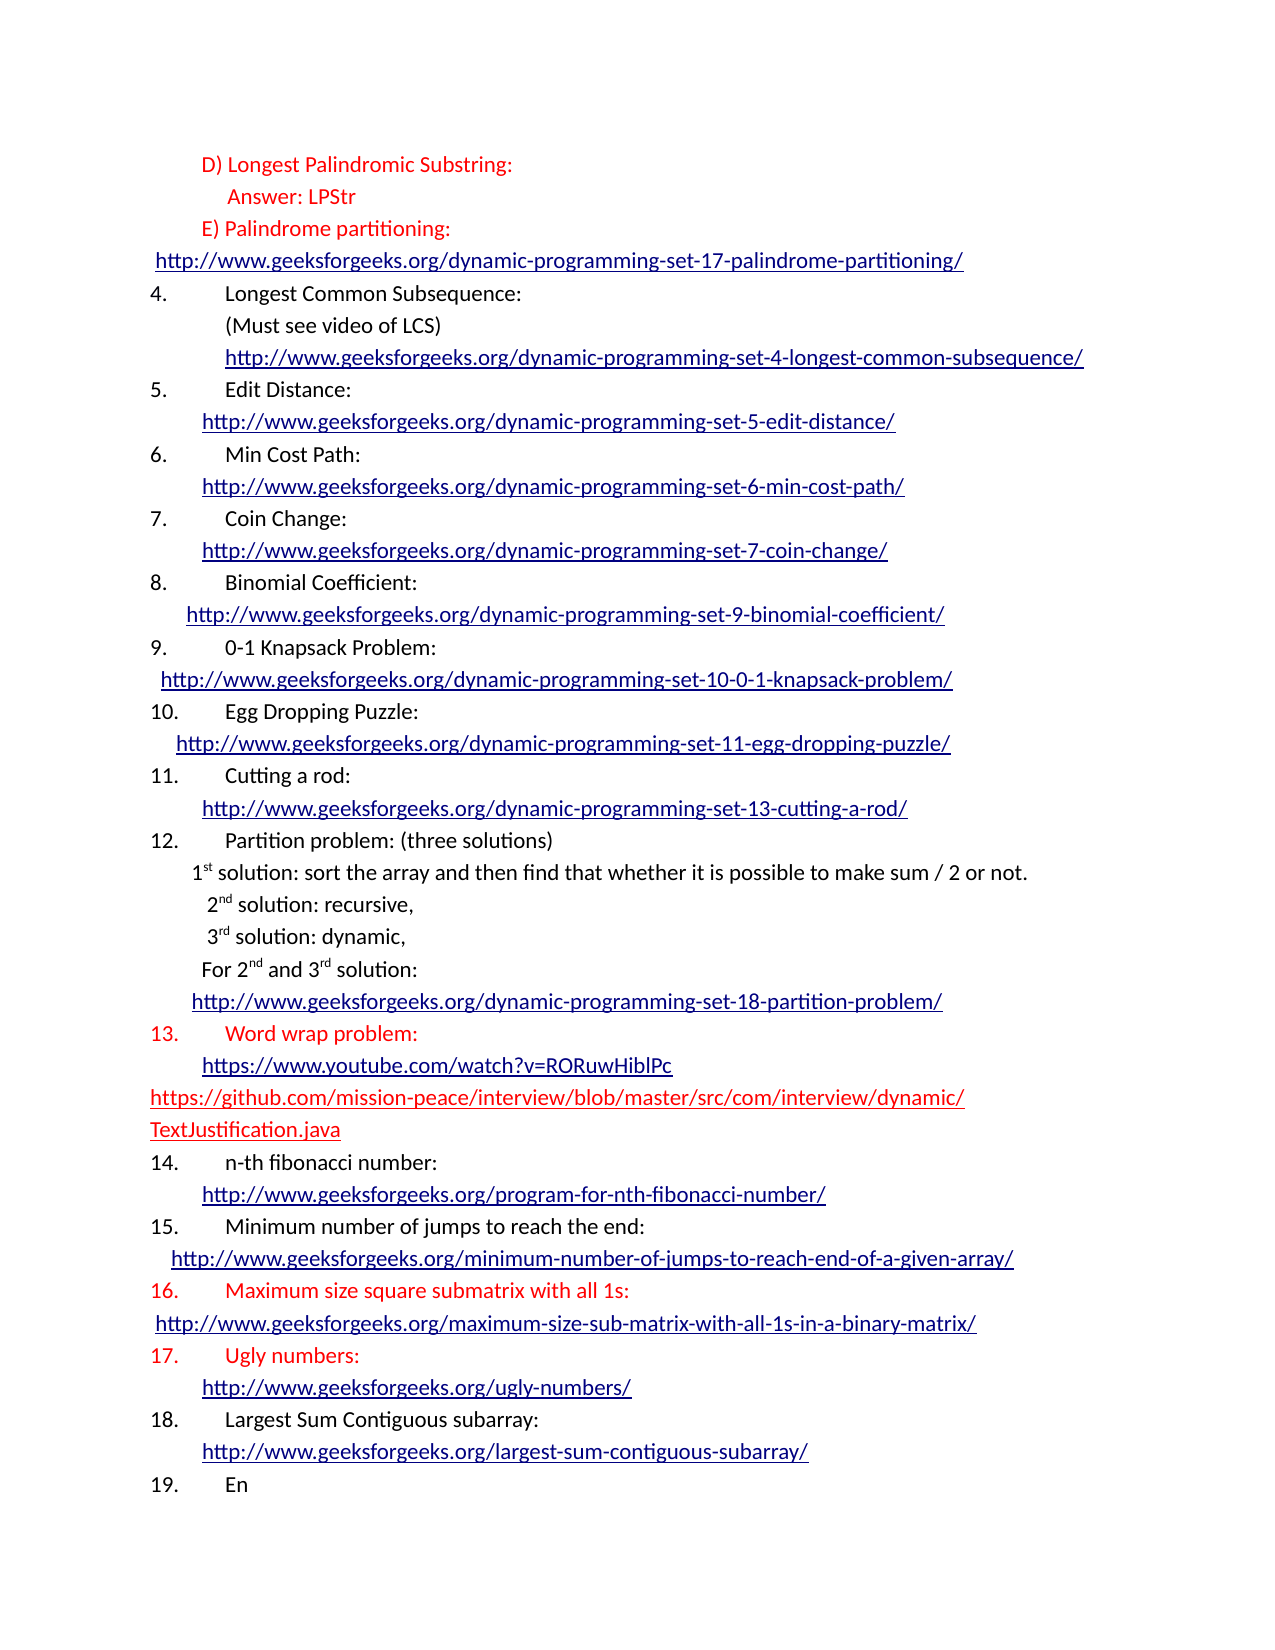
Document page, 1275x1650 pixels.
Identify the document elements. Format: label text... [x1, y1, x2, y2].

list Longest Common Subsequence: [150, 279, 1125, 307]
list n-th fibonacci number: [150, 1148, 1125, 1176]
list Binomial Coefficient: [150, 568, 1125, 596]
list Edit Distance: [150, 375, 1125, 403]
list Ugly numbers: [150, 1341, 1125, 1369]
list For 2nd and 3rd solution: [150, 955, 1125, 983]
list 3rd solution: dynamic, [150, 922, 1125, 951]
list Answer: LPStr [150, 182, 1125, 210]
list http://www.geeksforgeeks.org/dynamic-programming-set-18-partition-problem/ [150, 987, 1125, 1015]
list http://www.geeksforgeeks.org/dynamic-programming-set-7-coin-change/ [150, 536, 1125, 564]
list http://www.geeksforgeeks.org/dynamic-programming-set-10-0-1-knapsack-problem/ [150, 665, 1125, 693]
list Word wrap problem: [150, 1019, 1125, 1047]
list http://www.geeksforgeeks.org/dynamic-programming-set-6-min-cost-path/ [150, 472, 1125, 500]
list Cutting a rod: [150, 762, 1125, 789]
list Minimum number of jumps to reach the end: [150, 1212, 1125, 1240]
list http://www.geeksforgeeks.org/program-for-nth-fibonacci-number/ [150, 1180, 1125, 1208]
list 2nd solution: recursive, [150, 890, 1125, 918]
list D) Longest Palindromic Substring: [150, 150, 1125, 178]
list http://www.geeksforgeeks.org/minimum-number-of-jumps-to-reach-end-of-a-given-array/ [150, 1244, 1125, 1272]
list http://www.geeksforgeeks.org/dynamic-programming-set-11-egg-dropping-puzzle/ [150, 729, 1125, 757]
list Coin Change: [150, 504, 1125, 532]
list https://github.com/mission-peace/interview/blob/master/src/com/interview/dynamic/TextJustification.java [150, 1083, 1125, 1144]
list http://www.geeksforgeeks.org/dynamic-programming-set-5-edit-distance/ [150, 407, 1125, 436]
list http://www.geeksforgeeks.org/largest-sum-contiguous-subarray/ [150, 1437, 1125, 1466]
list Partition problem: (three solutions) [150, 826, 1125, 854]
list http://www.geeksforgeeks.org/maximum-size-sub-matrix-with-all-1s-in-a-binary-matrix/ [150, 1309, 1125, 1337]
list (Must see video of LCS) [187, 311, 1125, 339]
list http://www.geeksforgeeks.org/dynamic-programming-set-9-binomial-coefficient/ [150, 601, 1125, 629]
list http://www.geeksforgeeks.org/ugly-numbers/ [150, 1373, 1125, 1401]
list Largest Sum Contiguous subarray: [150, 1405, 1125, 1433]
list 0-1 Knapsack Problem: [150, 633, 1125, 661]
list 1st solution: sort the array and then find that whether it is possible to make sum / 2 or not. [150, 858, 1125, 886]
list Egg Dropping Puzzle: [150, 697, 1125, 725]
list En [150, 1470, 1125, 1498]
list http://www.geeksforgeeks.org/dynamic-programming-set-4-longest-common-subsequence/ [187, 343, 1125, 371]
list http://www.geeksforgeeks.org/dynamic-programming-set-13-cutting-a-rod/ [150, 794, 1125, 822]
list Maximum size square submatrix with all 1s: [150, 1277, 1125, 1304]
list Min Cost Path: [150, 440, 1125, 468]
list https://www.youtube.com/watch?v=RORuwHiblPc [150, 1051, 1125, 1079]
list E) Palindrome partitioning: [150, 214, 1125, 242]
list http://www.geeksforgeeks.org/dynamic-programming-set-17-palindrome-partitioning/ [150, 247, 1125, 274]
